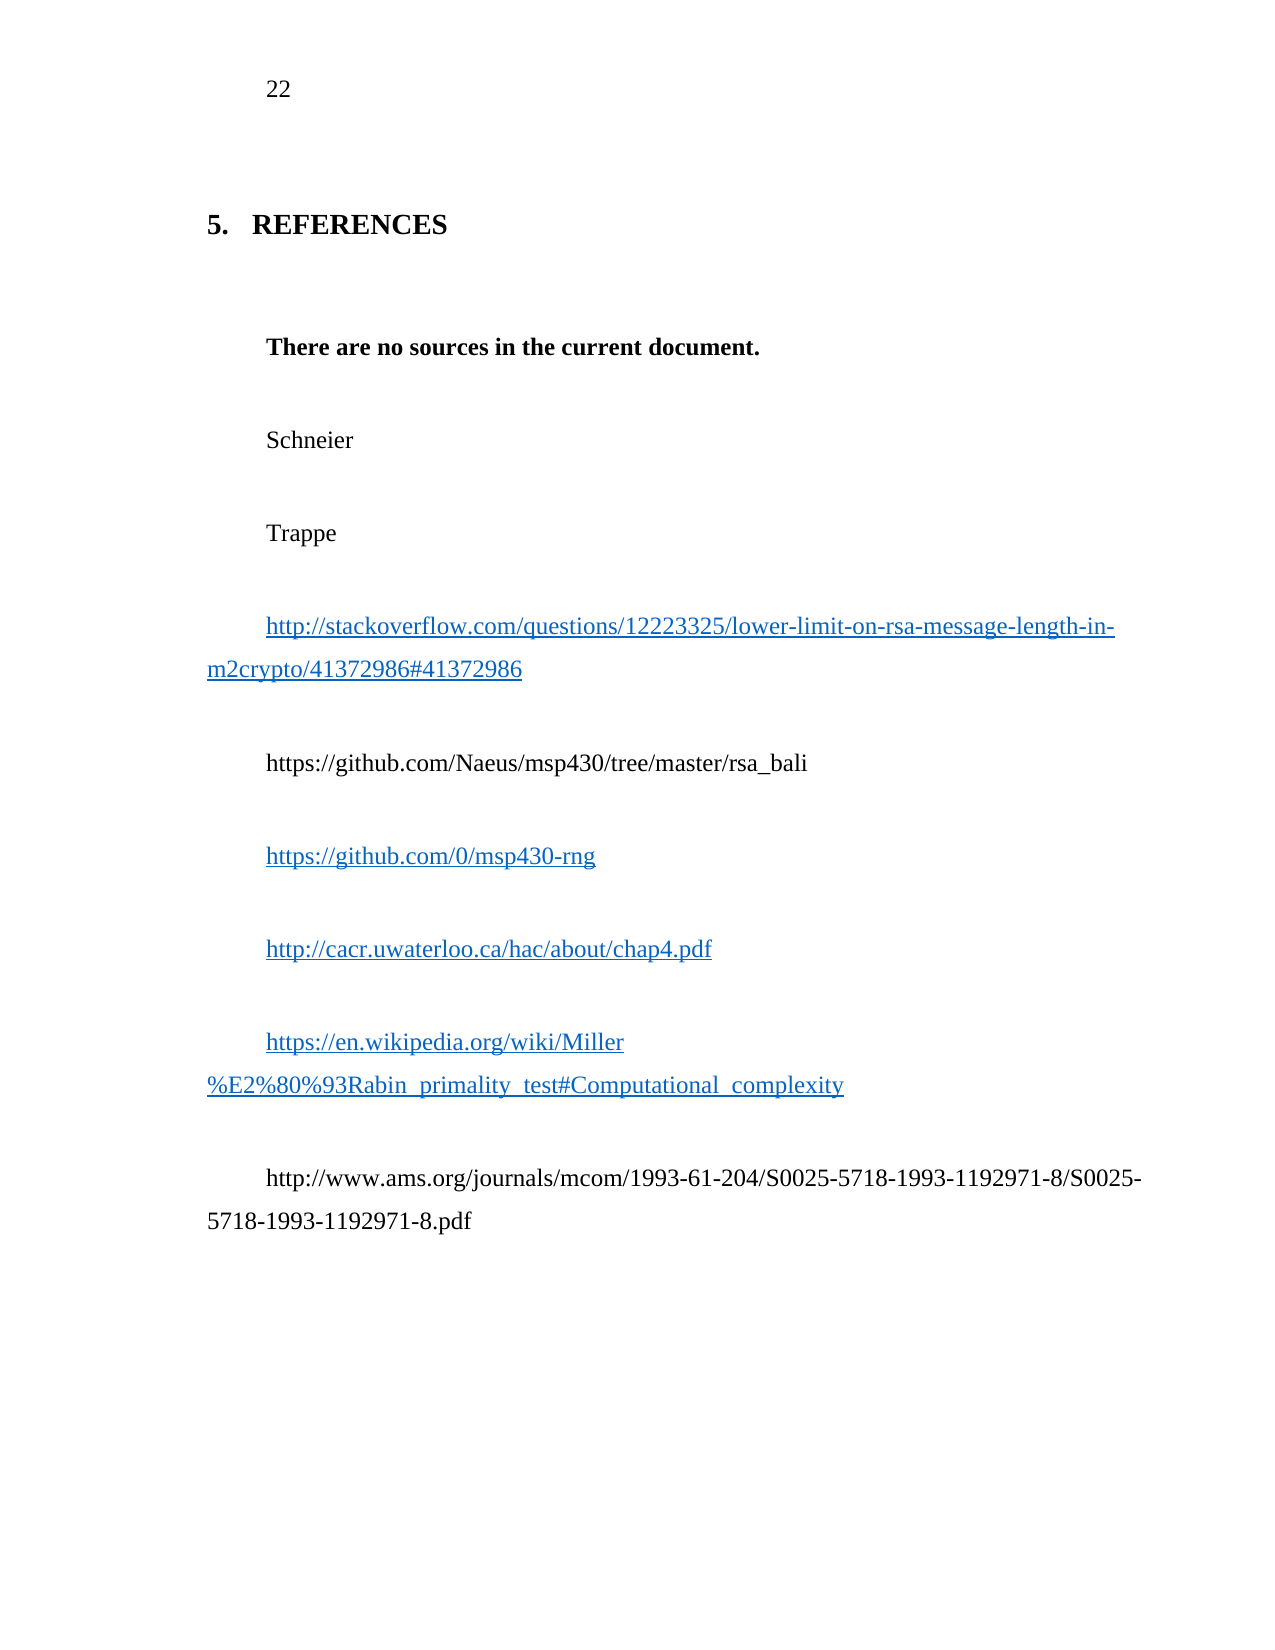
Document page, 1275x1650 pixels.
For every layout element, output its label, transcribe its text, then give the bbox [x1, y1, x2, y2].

text Trappe [207, 518, 1157, 547]
text http://stackoverflow.com/questions/12223325/lower-limit-on-rsa-message-length-in-m2crypto/41372986#41372986 [207, 611, 1157, 683]
text https://github.com/0/msp430-rng [207, 841, 1157, 869]
text There are no sources in the current document. [207, 332, 1157, 361]
text http://cacr.uwaterloo.ca/hac/about/chap4.pdf [207, 934, 1157, 963]
text Schneier [207, 425, 1157, 454]
text http://www.ams.org/journals/mcom/1993-61-204/S0025-5718-1993-1192971-8/S0025-5718-1993-1192971-8.pdf [207, 1163, 1157, 1235]
text https://en.wikipedia.org/wiki/Miller%E2%80%93Rabin_primality_test#Computational_complexity [207, 1027, 1157, 1099]
text https://github.com/Naeus/msp430/tree/master/rsa_bali [207, 748, 1157, 776]
subtitle REFERENCES [207, 207, 1157, 240]
